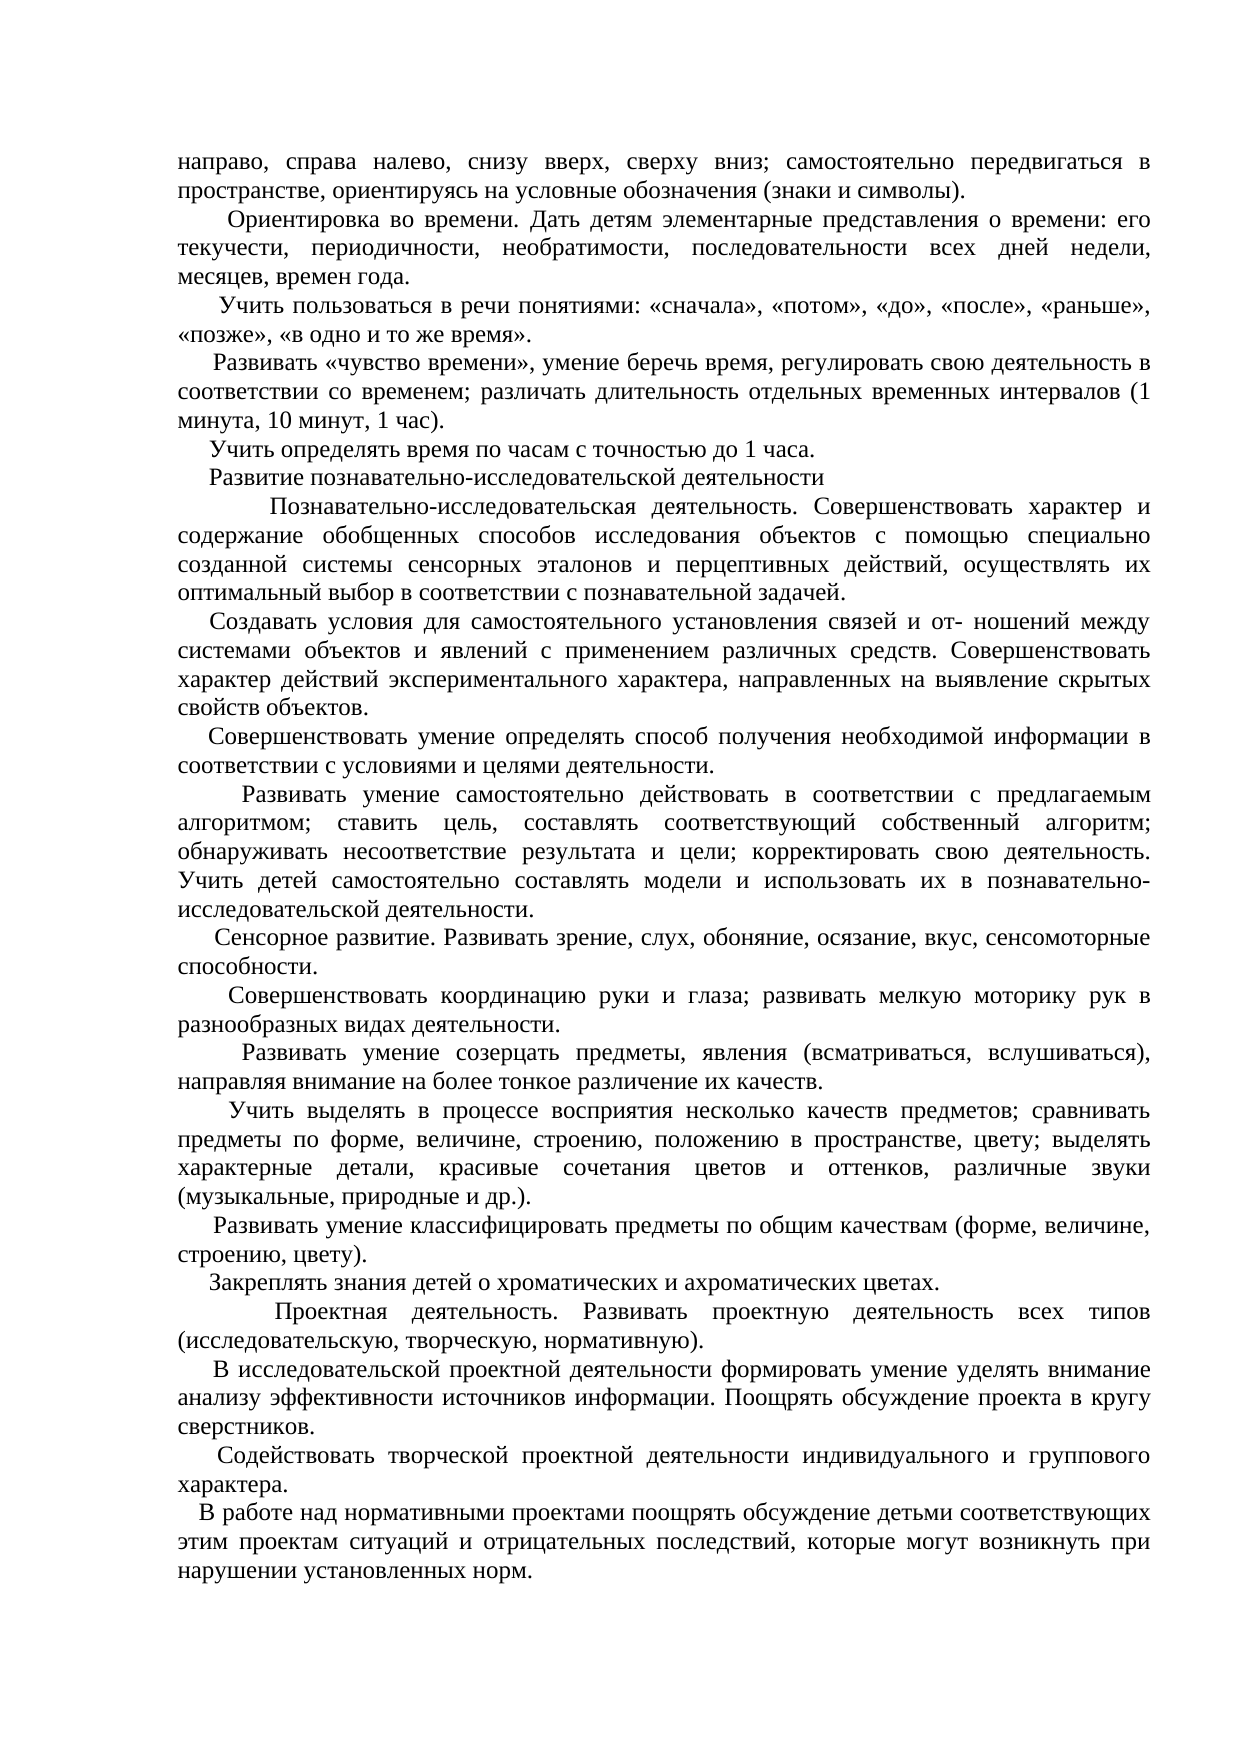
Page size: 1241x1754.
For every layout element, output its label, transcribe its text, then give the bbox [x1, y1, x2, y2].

text Проектная деятельность. Развивать проектную деятельность всех типов (исследовательскую, творческую, нормативную). [177, 1296, 1152, 1354]
text Развивать «чувство времени», умение беречь время, регулировать свою деятельность в соответствии со временем; различать длительность отдельных временных интервалов (1 минута, 10 минут, 1 час). [177, 347, 1152, 434]
text Учить выделять в процессе восприятия несколько качеств предметов; сравнивать предметы по форме, величине, строению, положению в пространстве, цвету; выделять характерные детали, красивые сочетания цветов и оттенков, различные звуки (музыкальные, природные и др.). [177, 1095, 1152, 1210]
text Учить пользоваться в речи понятиями: «сначала», «потом», «до», «после», «раньше», «позже», «в одно и то же время». [177, 290, 1152, 347]
text Развитие познавательно-исследовательской деятельности [177, 462, 1152, 491]
text Развивать умение классифицировать предметы по общим качествам (форме, величине, строению, цвету). [177, 1210, 1152, 1267]
text Совершенствовать умение определять способ получения необходимой информации в соответствии с условиями и целями деятельности. [177, 721, 1152, 779]
text Содействовать творческой проектной деятельности индивидуального и группового характера. [177, 1440, 1152, 1497]
text Совершенствовать координацию руки и глаза; развивать мелкую моторику рук в разнообразных видах деятельности. [177, 980, 1152, 1037]
text Сенсорное развитие. Развивать зрение, слух, обоняние, осязание, вкус, сенсомоторные способности. [177, 922, 1152, 980]
text Ориентировка во времени. Дать детям элементарные представления о времени: его текучести, периодичности, необратимости, последовательности всех дней недели, месяцев, времен года. [177, 204, 1152, 290]
text В исследовательской проектной деятельности формировать умение уделять внимание анализу эффективности источников информации. Поощрять обсуждение проекта в кругу сверстников. [177, 1354, 1152, 1440]
text Развивать умение созерцать предметы, явления (всматриваться, вслушиваться), направляя внимание на более тонкое различение их качеств. [177, 1037, 1152, 1095]
text Учить определять время по часам с точностью до 1 часа. [177, 434, 1152, 462]
text Создавать условия для самостоятельного установления связей и от- ношений между системами объектов и явлений с применением различных средств. Совершенствовать характер действий экспериментального характера, направленных на выявление скрытых свойств объектов. [177, 606, 1152, 721]
text Познавательно-исследовательская деятельность. Совершенствовать характер и содержание обобщенных способов исследования объектов с помощью специально созданной системы сенсорных эталонов и перцептивных действий, осуществлять их оптимальный выбор в соответствии с познавательной задачей. [177, 491, 1152, 606]
text В работе над нормативными проектами поощрять обсуждение детьми соответствующих этим проектам ситуаций и отрицательных последствий, которые могут возникнуть при нарушении установленных норм. [177, 1497, 1152, 1584]
text Закреплять знания детей о хроматических и ахроматических цветах. [177, 1267, 1152, 1296]
text направо, справа налево, снизу вверх, сверху вниз; самостоятельно передвигаться в пространстве, ориентируясь на условные обозначения (знаки и символы). [177, 146, 1152, 204]
text Развивать умение самостоятельно действовать в соответствии с предлагаемым алгоритмом; ставить цель, составлять соответствующий собственный алгоритм; обнаруживать несоответствие результата и цели; корректировать свою деятельность. Учить детей самостоятельно составлять модели и использовать их в познавательно-исследовательской деятельности. [177, 779, 1152, 922]
